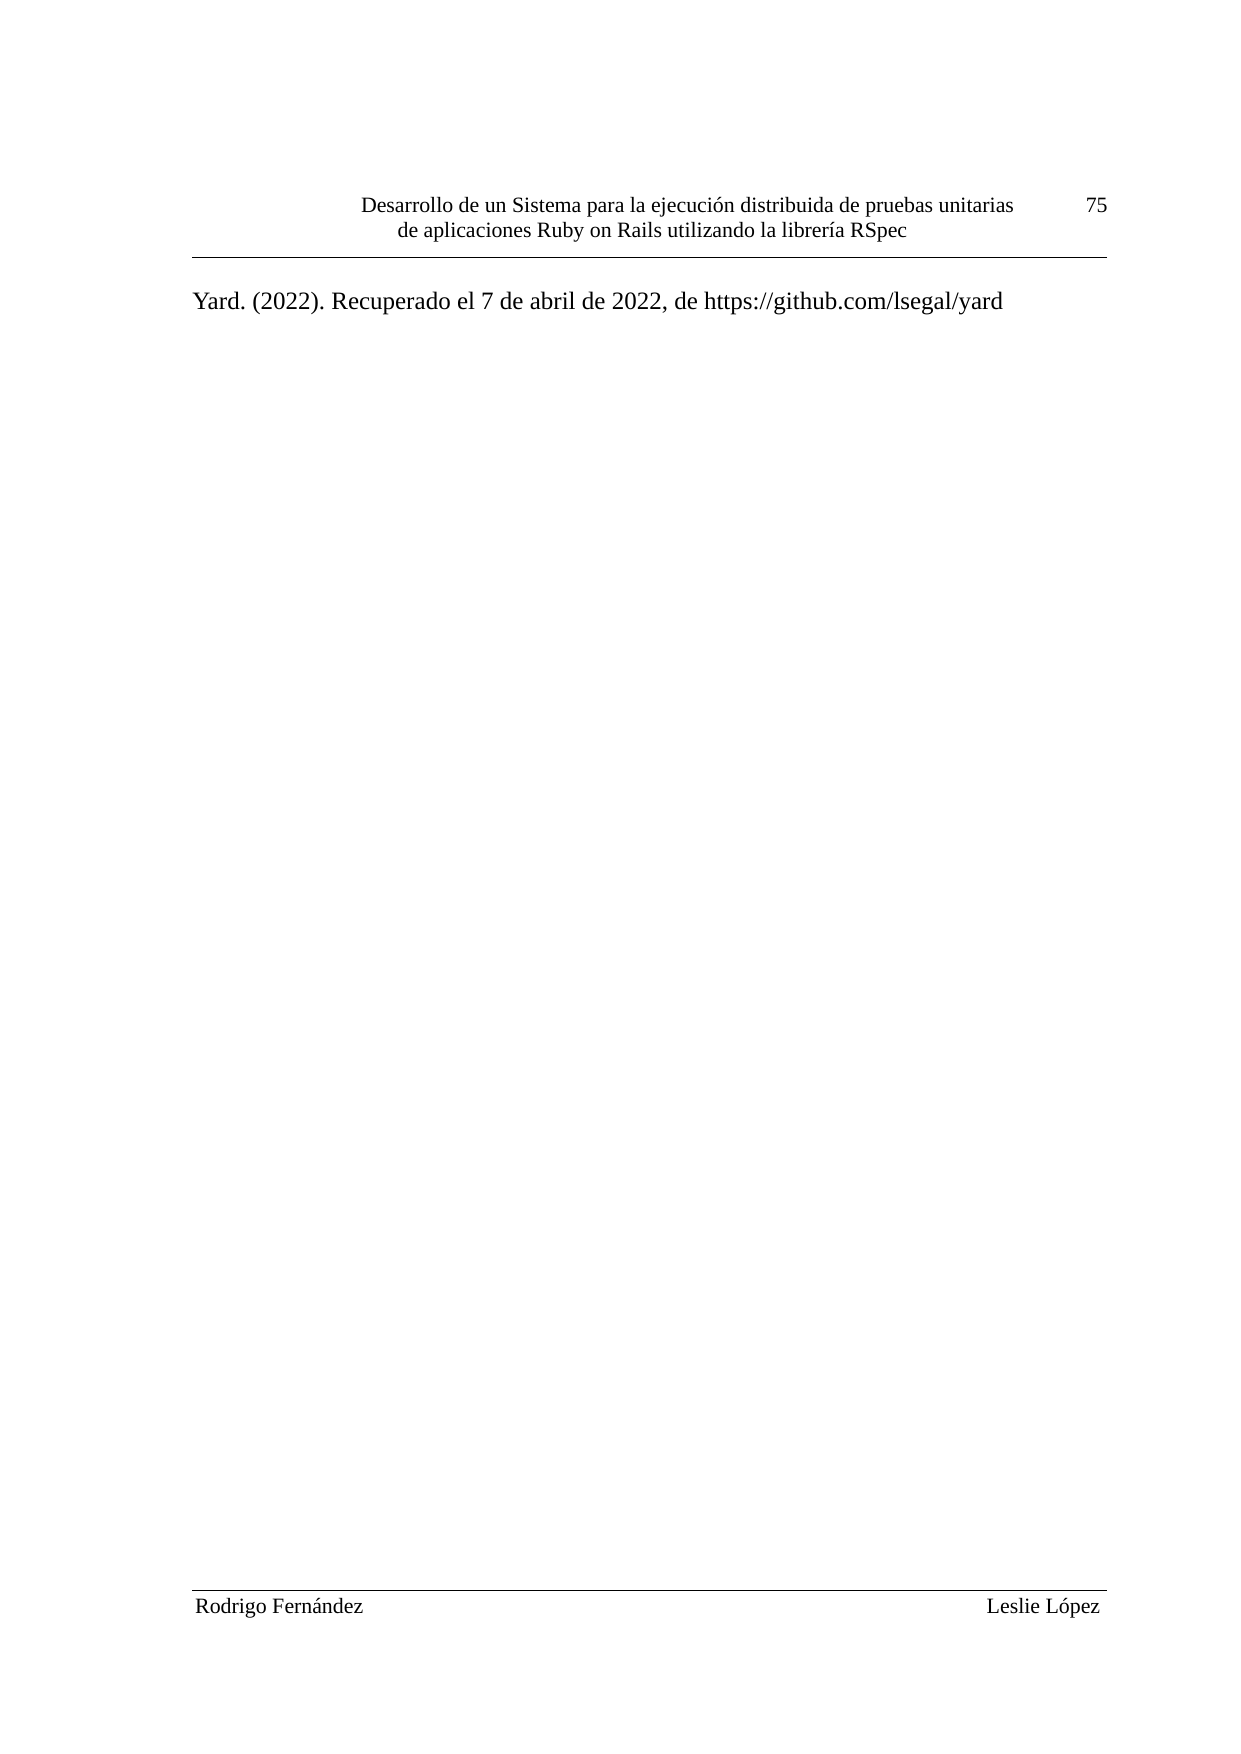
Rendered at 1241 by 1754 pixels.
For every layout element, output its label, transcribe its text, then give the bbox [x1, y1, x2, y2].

text Yard. (2022). Recuperado el 7 de abril de 2022, de https://github.com/lsegal/yard [192, 286, 1107, 315]
